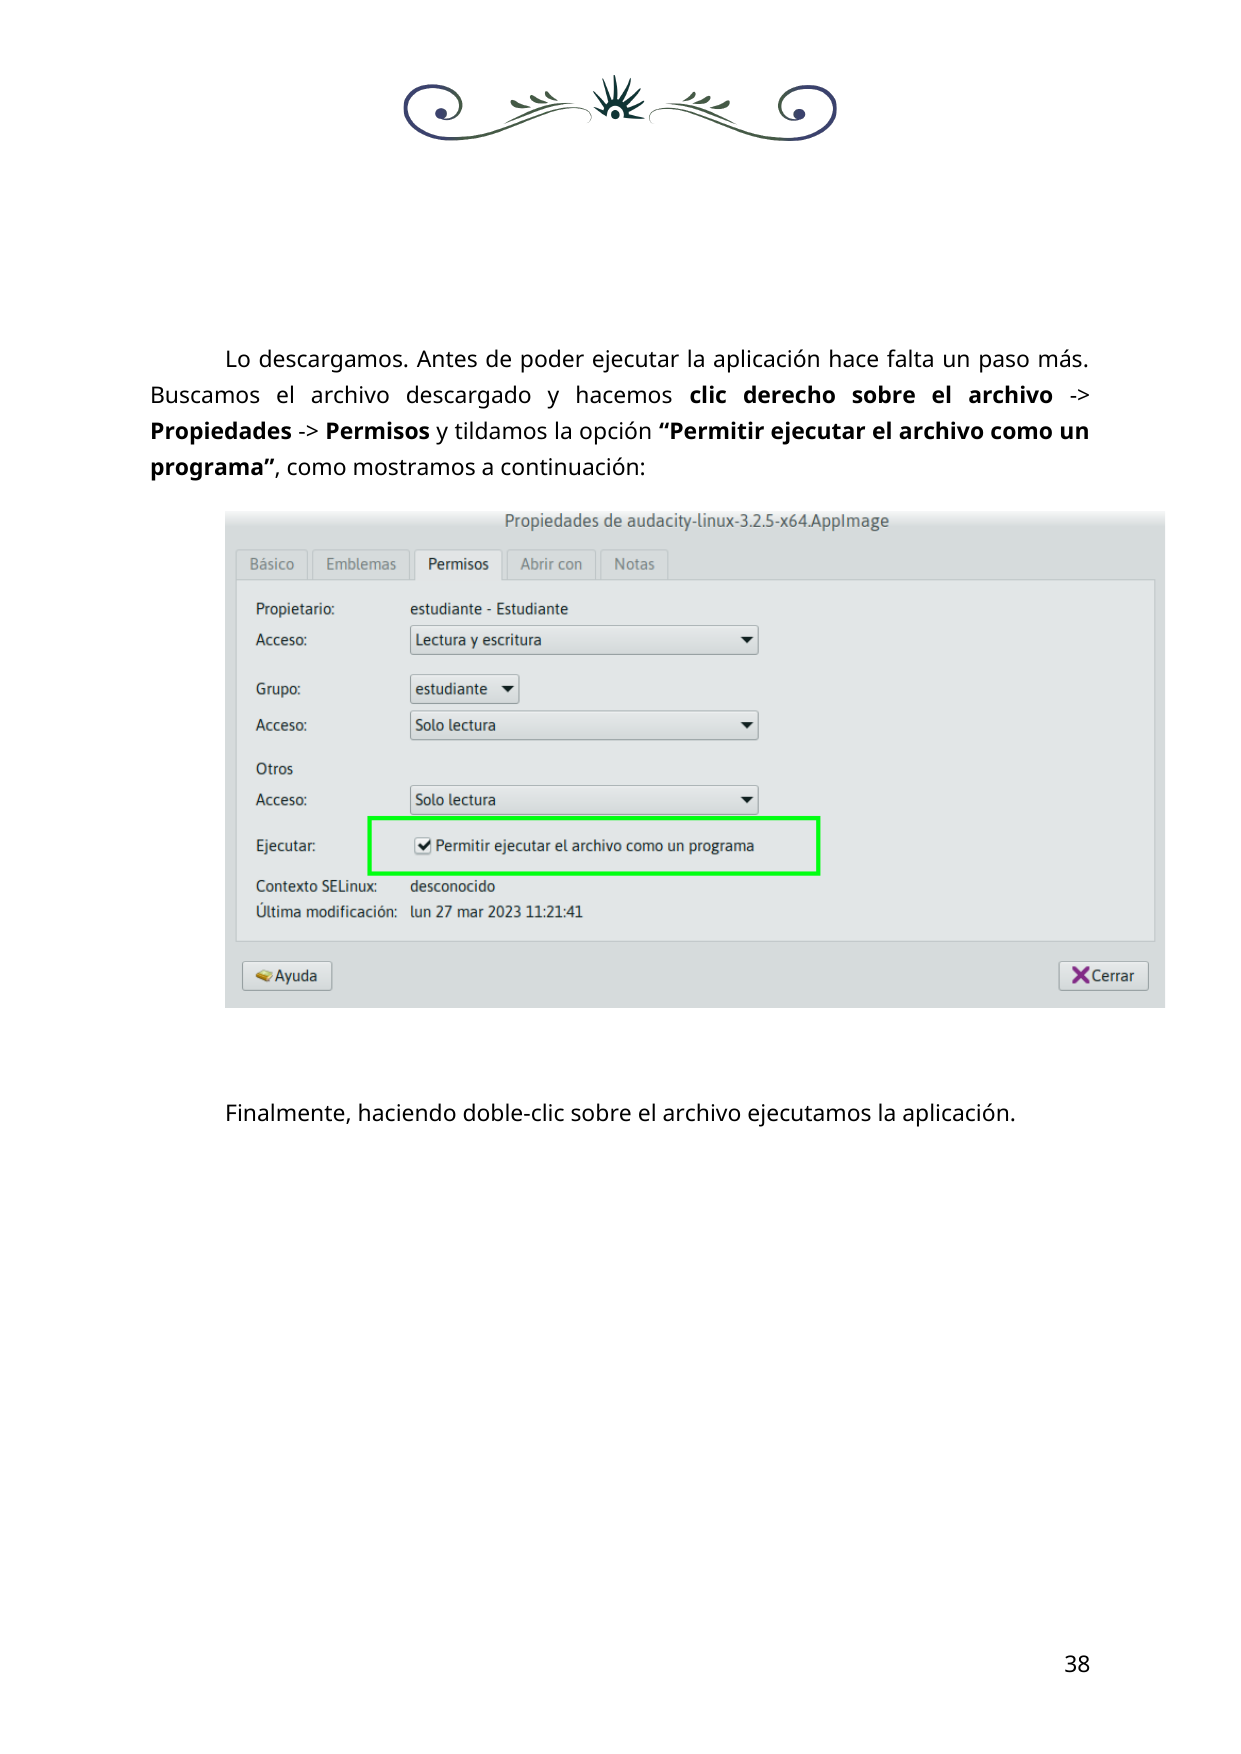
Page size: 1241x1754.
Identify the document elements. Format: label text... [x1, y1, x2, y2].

picture [225, 511, 1166, 1008]
text Lo descargamos. Antes de poder ejecutar la aplicación hace falta un paso más. Buscamos el archivo descargado y hacemos clic derecho sobre el archivo -> Propiedades -> Permisos y tildamos la opción “Permitir ejecutar el archivo como un programa”, como mostramos a continuación: [150, 343, 1090, 482]
picture [403, 75, 837, 141]
text Finalmente, haciendo doble-clic sobre el archivo ejecutamos la aplicación. [150, 1097, 1090, 1129]
